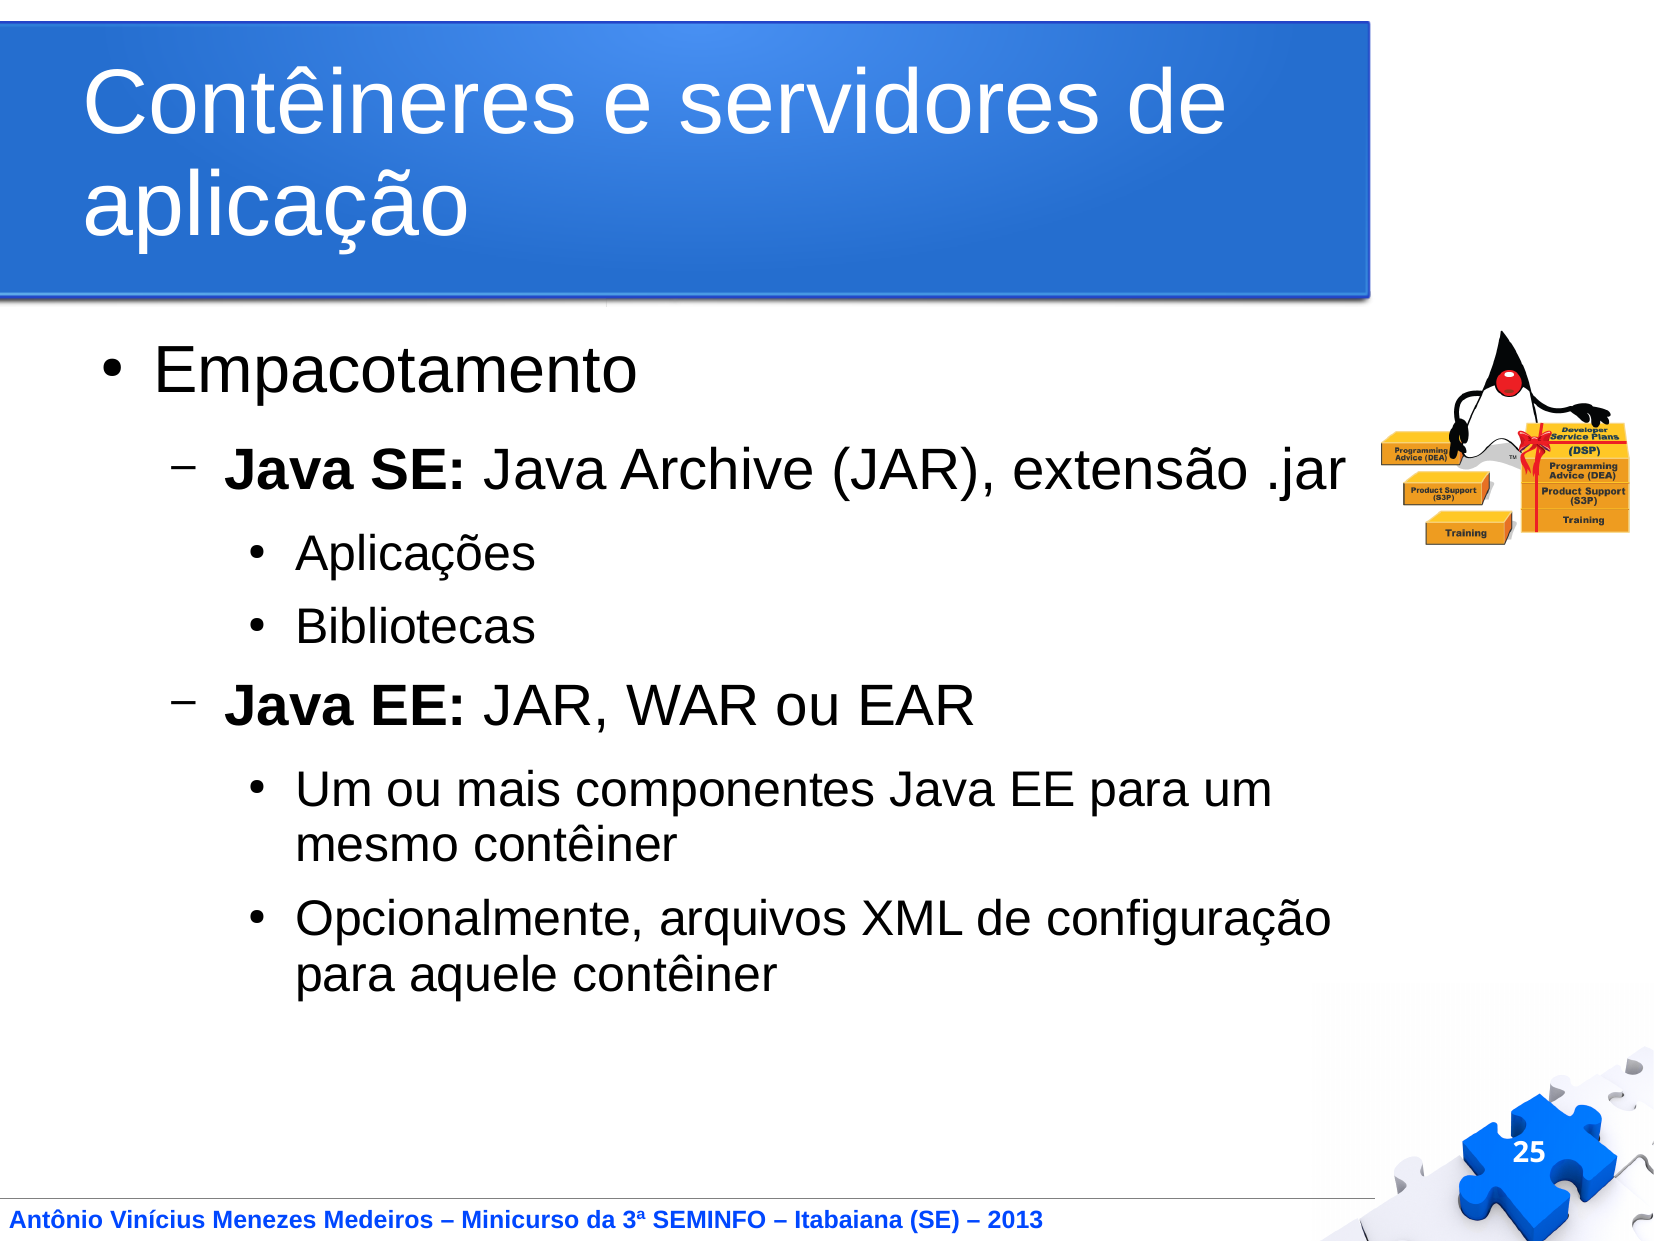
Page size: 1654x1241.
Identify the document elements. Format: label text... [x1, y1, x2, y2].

list Empacotamento Java SE: Java Archive (JAR), extensão .jar Aplicações Bibliotecas Java EE: JAR, WAR ou EAR Um ou mais componentes Java EE para um mesmo contêiner Opcionalmente, arquivos XML de configuração para aquele contêiner [82, 332, 1356, 1111]
picture [1311, 983, 1654, 1241]
picture [1380, 330, 1630, 545]
title Contêineres e servidores de aplicação [82, 49, 1323, 257]
picture [0, 21, 1375, 307]
